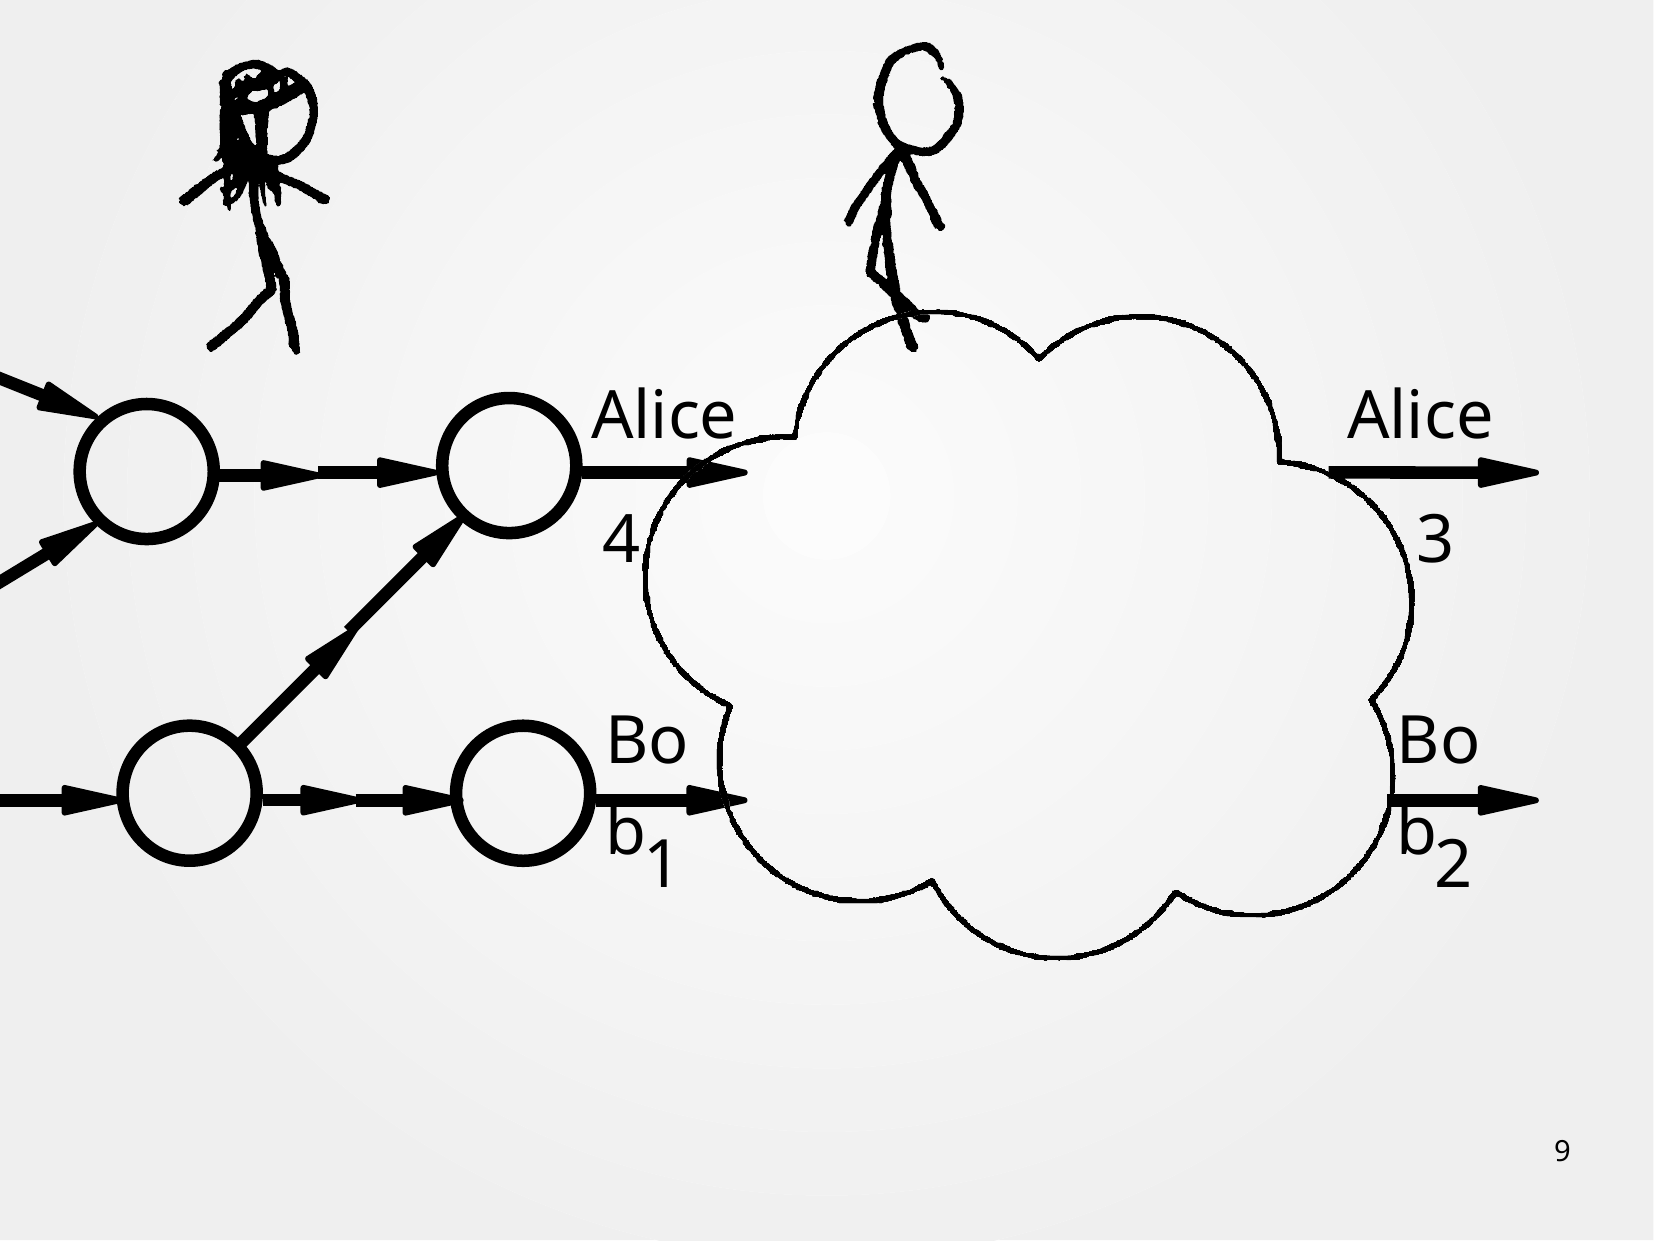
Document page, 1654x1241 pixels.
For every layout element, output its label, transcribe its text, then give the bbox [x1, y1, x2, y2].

text_box Bob [1381, 684, 1532, 780]
text_box Alice [1332, 359, 1524, 455]
picture [177, 58, 332, 355]
text_box 3 [1402, 484, 1477, 587]
picture [1407, 807, 1418, 823]
text_box Bob [590, 684, 637, 780]
text_box 1 [628, 809, 637, 911]
picture [637, 38, 1418, 1034]
text_box Alice [576, 359, 637, 455]
text_box 2 [1419, 809, 1506, 911]
picture [1408, 823, 1418, 850]
text_box 4 [587, 484, 637, 587]
